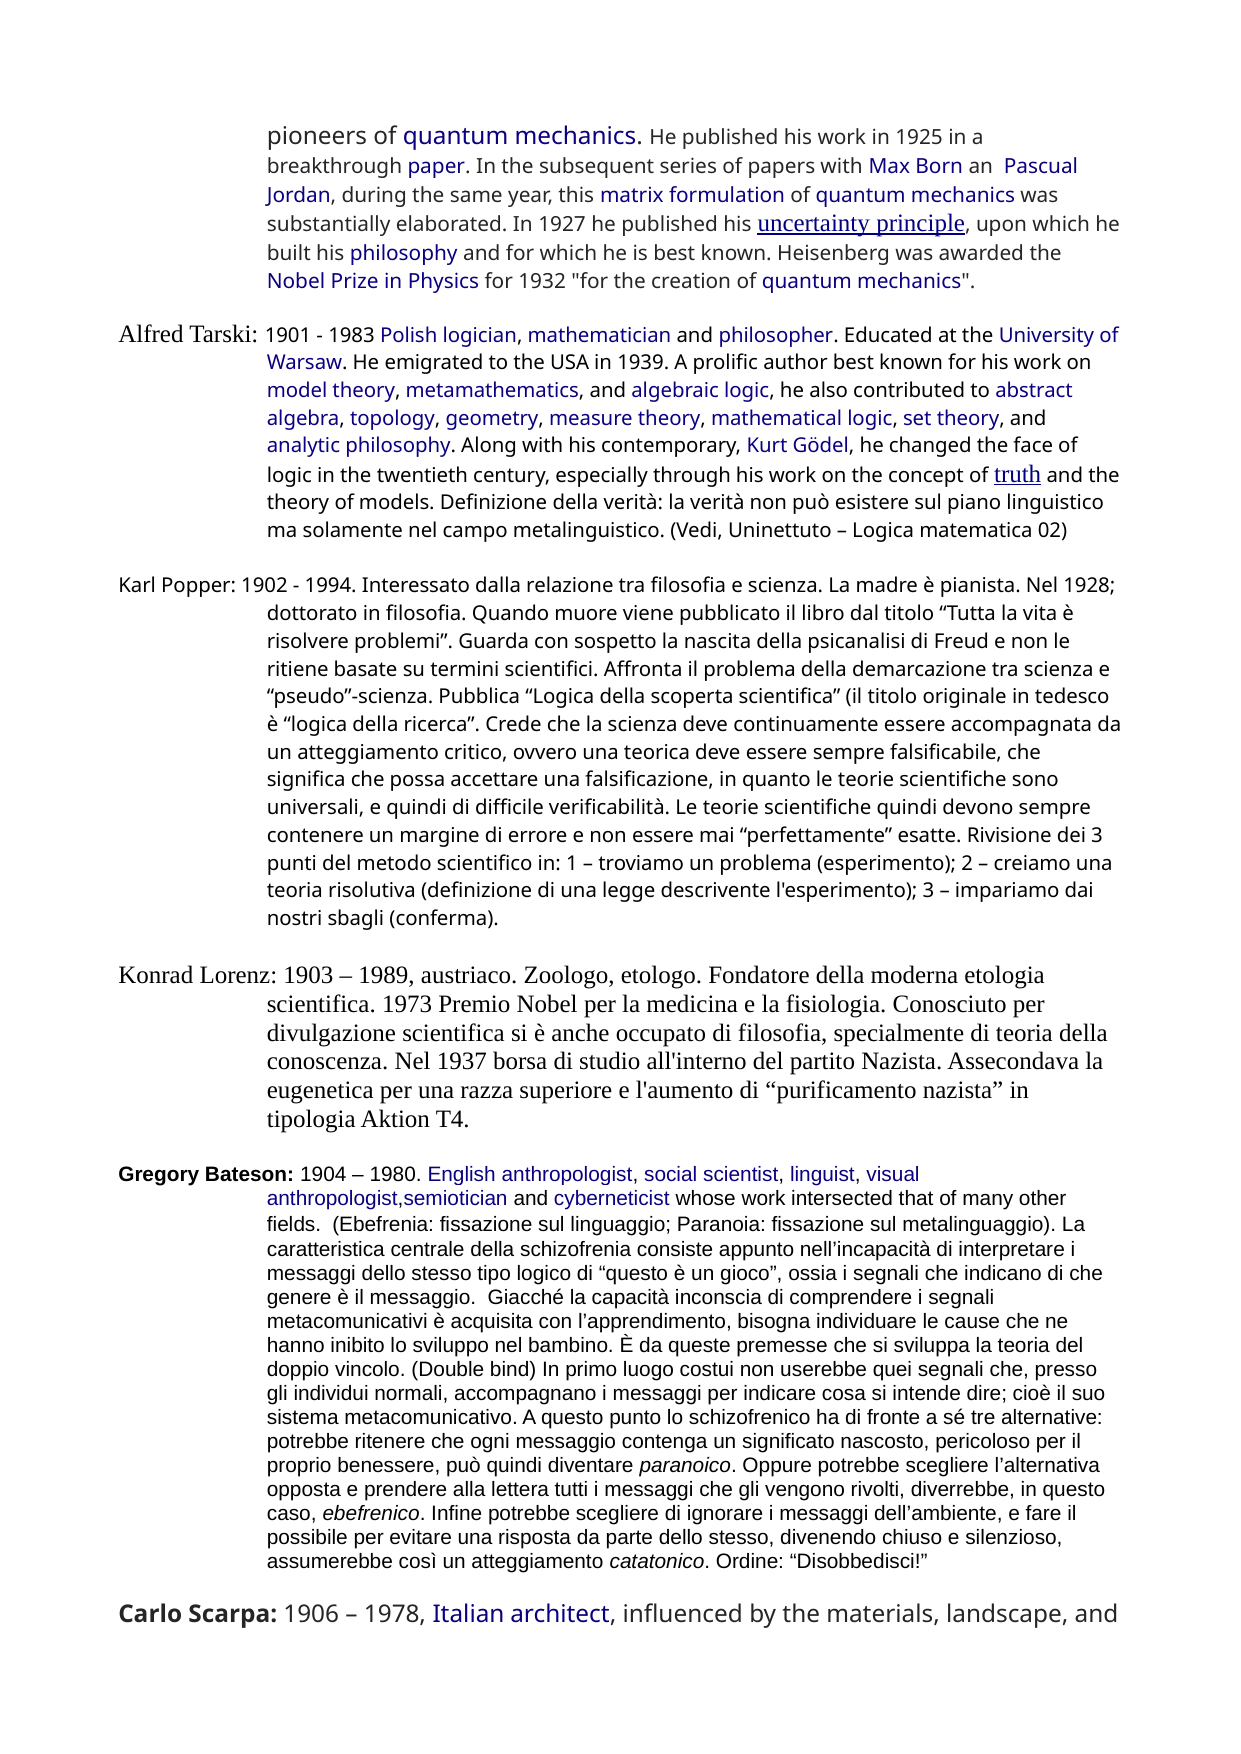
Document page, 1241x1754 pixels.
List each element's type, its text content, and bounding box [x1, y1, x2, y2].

text Konrad Lorenz: 1903 – 1989, austriaco. Zoologo, etologo. Fondatore della moderna etologia scientifica. 1973 Premio Nobel per la medicina e la fisiologia. Conosciuto per divulgazione scientifica si è anche occupato di filosofia, specialmente di teoria della conoscenza. Nel 1937 borsa di studio all'interno del partito Nazista. Assecondava la eugenetica per una razza superiore e l'aumento di “purificamento nazista” in tipologia Aktion T4. [118, 960, 1122, 1133]
text Gregory Bateson: 1904 – 1980. English anthropologist, social scientist, linguist, visual anthropologist,semiotician and cyberneticist whose work intersected that of many other fields. (Ebefrenia: fissazione sul linguaggio; Paranoia: fissazione sul metalinguaggio). La caratteristica centrale della schizofrenia consiste appunto nell’incapacità di interpretare i messaggi dello stesso tipo logico di “questo è un gioco”, ossia i segnali che indicano di che genere è il messaggio. Giacché la capacità inconscia di comprendere i segnali metacomunicativi è acquisita con l’apprendimento, bisogna individuare le cause che ne hanno inibito lo sviluppo nel bambino. È da queste premesse che si sviluppa la teoria del doppio vincolo. (Double bind) In primo luogo costui non userebbe quei segnali che, presso gli individui normali, accompagnano i messaggi per indicare cosa si intende dire; cioè il suo sistema metacomunicativo. A questo punto lo schizofrenico ha di fronte a sé tre alternative: potrebbe ritenere che ogni messaggio contenga un significato nascosto, pericoloso per il proprio benessere, può quindi diventare paranoico. Oppure potrebbe scegliere l’alternativa opposta e prendere alla lettera tutti i messaggi che gli vengono rivolti, diverrebbe, in questo caso, ebefrenico. Infine potrebbe scegliere di ignorare i messaggi dell’ambiente, e fare il possibile per evitare una risposta da parte dello stesso, divenendo chiuso e silenzioso, assumerebbe così un atteggiamento catatonico. Ordine: “Disobbedisci!” [118, 1161, 1122, 1572]
text Alfred Tarski: 1901 - 1983 Polish logician, mathematician and philosopher. Educated at the University of Warsaw. He emigrated to the USA in 1939. A prolific author best known for his work on model theory, metamathematics, and algebraic logic, he also contributed to abstract algebra, topology, geometry, measure theory, mathematical logic, set theory, and analytic philosophy. Along with his contemporary, Kurt Gödel, he changed the face of logic in the twentieth century, especially through his work on the concept of truth and the theory of models. Definizione della verità: la verità non può esistere sul piano linguistico ma solamente nel campo metalinguistico. (Vedi, Uninettuto – Logica matematica 02) [118, 319, 1122, 543]
text Karl Popper: 1902 - 1994. Interessato dalla relazione tra filosofia e scienza. La madre è pianista. Nel 1928; dottorato in filosofia. Quando muore viene pubblicato il libro dal titolo “Tutta la vita è risolvere problemi”. Guarda con sospetto la nascita della psicanalisi di Freud e non le ritiene basate su termini scientifici. Affronta il problema della demarcazione tra scienza e “pseudo”-scienza. Pubblica “Logica della scoperta scientifica” (il titolo originale in tedesco è “logica della ricerca”. Crede che la scienza deve continuamente essere accompagnata da un atteggiamento critico, ovvero una teorica deve essere sempre falsificabile, che significa che possa accettare una falsificazione, in quanto le teorie scientifiche sono universali, e quindi di difficile verificabilità. Le teorie scientifiche quindi devono sempre contenere un margine di errore e non essere mai “perfettamente” esatte. Rivisione dei 3 punti del metodo scientifico in: 1 – troviamo un problema (esperimento); 2 – creiamo una teoria risolutiva (definizione di una legge descrivente l'esperimento); 3 – impariamo dai nostri sbagli (conferma). [118, 571, 1122, 931]
text pioneers of quantum mechanics. He published his work in 1925 in a breakthrough paper. In the subsequent series of papers with Max Born an Pascual Jordan, during the same year, this matrix formulation of quantum mechanics was substantially elaborated. In 1927 he published his uncertainty principle, upon which he built his philosophy and for which he is best known. Heisenberg was awarded the Nobel Prize in Physics for 1932 "for the creation of quantum mechanics". [118, 118, 1122, 294]
text Carlo Scarpa: 1906 – 1978, Italian architect, influenced by the materials, landscape, and [118, 1596, 1122, 1629]
